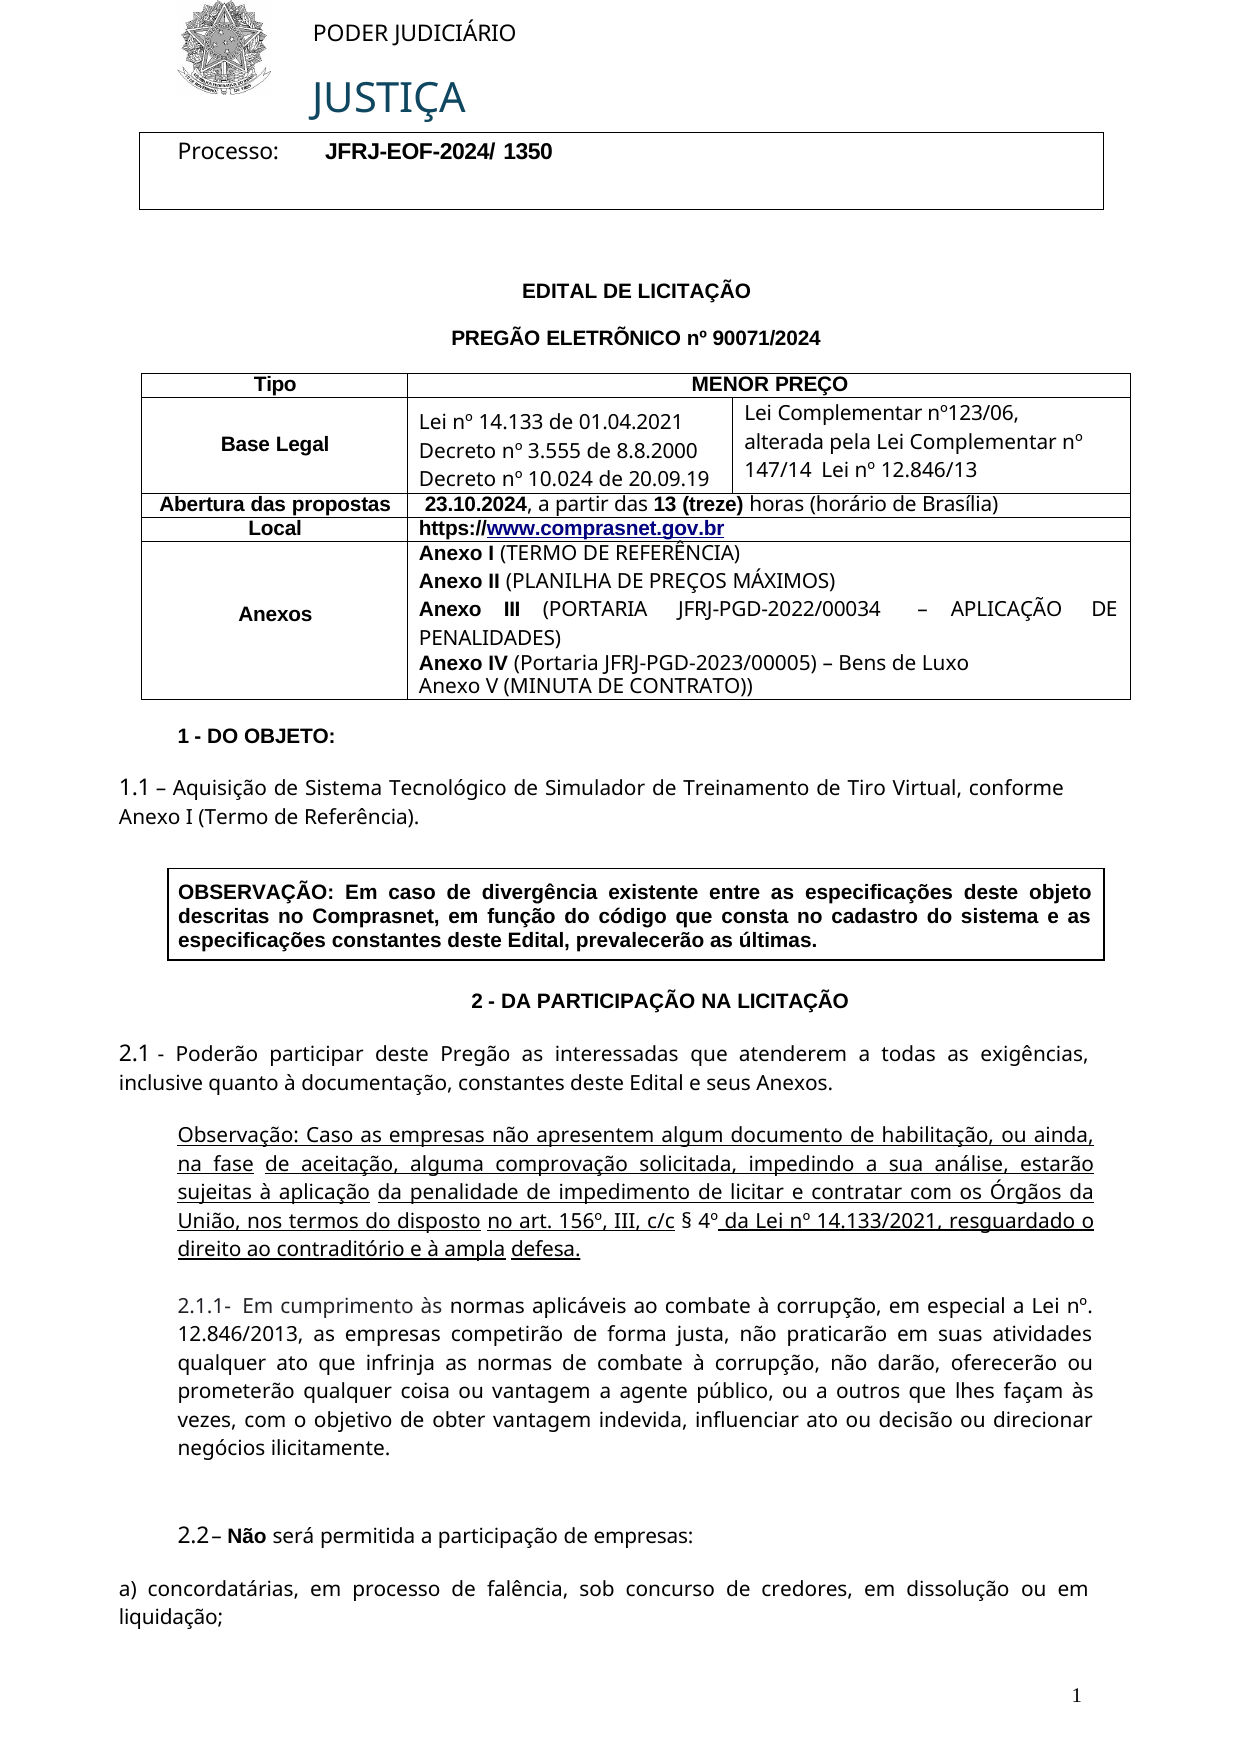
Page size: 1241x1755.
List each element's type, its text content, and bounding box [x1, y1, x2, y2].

table_cell https://www.comprasnet.gov.br [408, 518, 1130, 541]
table_cell Anexo I (TERMO DE REFERÊNCIA) Anexo II (PLANILHA DE PREÇOS MÁXIMOS) Anexo III (PORTARIA JFRJ-PGD-2022/00034 – APLICAÇÃO DE PENALIDADES) Anexo IV (Portaria JFRJ-PGD-2023/00005) – Bens de Luxo Anexo V (MINUTA DE CONTRATO)) [408, 542, 1130, 699]
table_cell 23.10.2024, a partir das 13 (treze) horas (horário de Brasília) [408, 494, 1130, 517]
text Processo: JFRJ-EOF-2024/ 1350 [177, 135, 1103, 167]
table_cell Abertura das propostas [142, 494, 407, 517]
text na fase de aceitação, alguma comprovação solicitada, impedindo a sua análise, estarão sujeitas à aplicação da penalidade de impedimento de licitar e contratar com os Órgãos da União, nos termos do disposto no art. 156º, III, c/c § 4º da Lei nº 14.133/2021, resguardado o direito ao contraditório e à ampla defesa. [177, 1146, 1094, 1263]
subtitle JUSTIÇA [313, 68, 1143, 125]
table_cell Lei nº 14.133 de 01.04.2021 Decreto nº 3.555 de 8.8.2000 Decreto nº 10.024 de 20.09.19 [408, 398, 732, 493]
subtitle EDITAL DE LICITAÇÃO PREGÃO ELETRÕNICO nº 90071/2024 [451, 278, 838, 350]
text PODER JUDICIÁRIO [313, 16, 1143, 48]
text 2.1.1- Em cumprimento às normas aplicáveis ao combate à corrupção, em especial a Lei nº. 12.846/2013, as empresas competirão de forma justa, não praticarão em suas atividades qualquer ato que infrinja as normas de combate à corrupção, não darão, oferecerão ou prometerão qualquer coisa ou vantagem a agente público, ou a outros que lhes façam às vezes, com o objetivo de obter vantagem indevida, influenciar ato ou decisão ou direcionar negócios ilicitamente. [177, 1291, 1093, 1462]
text OBSERVAÇÃO: Em caso de divergência existente entre as especificações deste objeto descritas no Comprasnet, em função do código que consta no cadastro do sistema e as especificações constantes deste Edital, prevalecerão as últimas. [178, 880, 1093, 952]
table_cell Anexos [142, 542, 407, 699]
table_header Tipo [142, 374, 407, 397]
list – Não será permitida a participação de empresas: [177, 1519, 1143, 1550]
table_cell Base Legal [142, 398, 407, 493]
list concordatárias, em processo de falência, sob concurso de credores, em dissolução ou em liquidação; [119, 1574, 1089, 1631]
table_cell Local [142, 518, 407, 541]
text Observação: Caso as empresas não apresentem algum documento de habilitação, ou ainda, [177, 1121, 1094, 1145]
table_cell Lei Complementar nº123/06, alterada pela Lei Complementar nº 147/14 Lei nº 12.846/13 [733, 398, 1130, 493]
list – Aquisição de Sistema Tecnológico de Simulador de Treinamento de Tiro Virtual, conforme Anexo I (Termo de Referência). [119, 771, 1065, 831]
list - Poderão participar deste Pregão as interessadas que atenderem a todas as exigências, inclusive quanto à documentação, constantes deste Edital e seus Anexos. [119, 1037, 1089, 1097]
list - DO OBJETO: [177, 723, 1143, 747]
list - DA PARTICIPAÇÃO NA LICITAÇÃO [177, 989, 1143, 1013]
table_header MENOR PREÇO [408, 374, 1130, 397]
